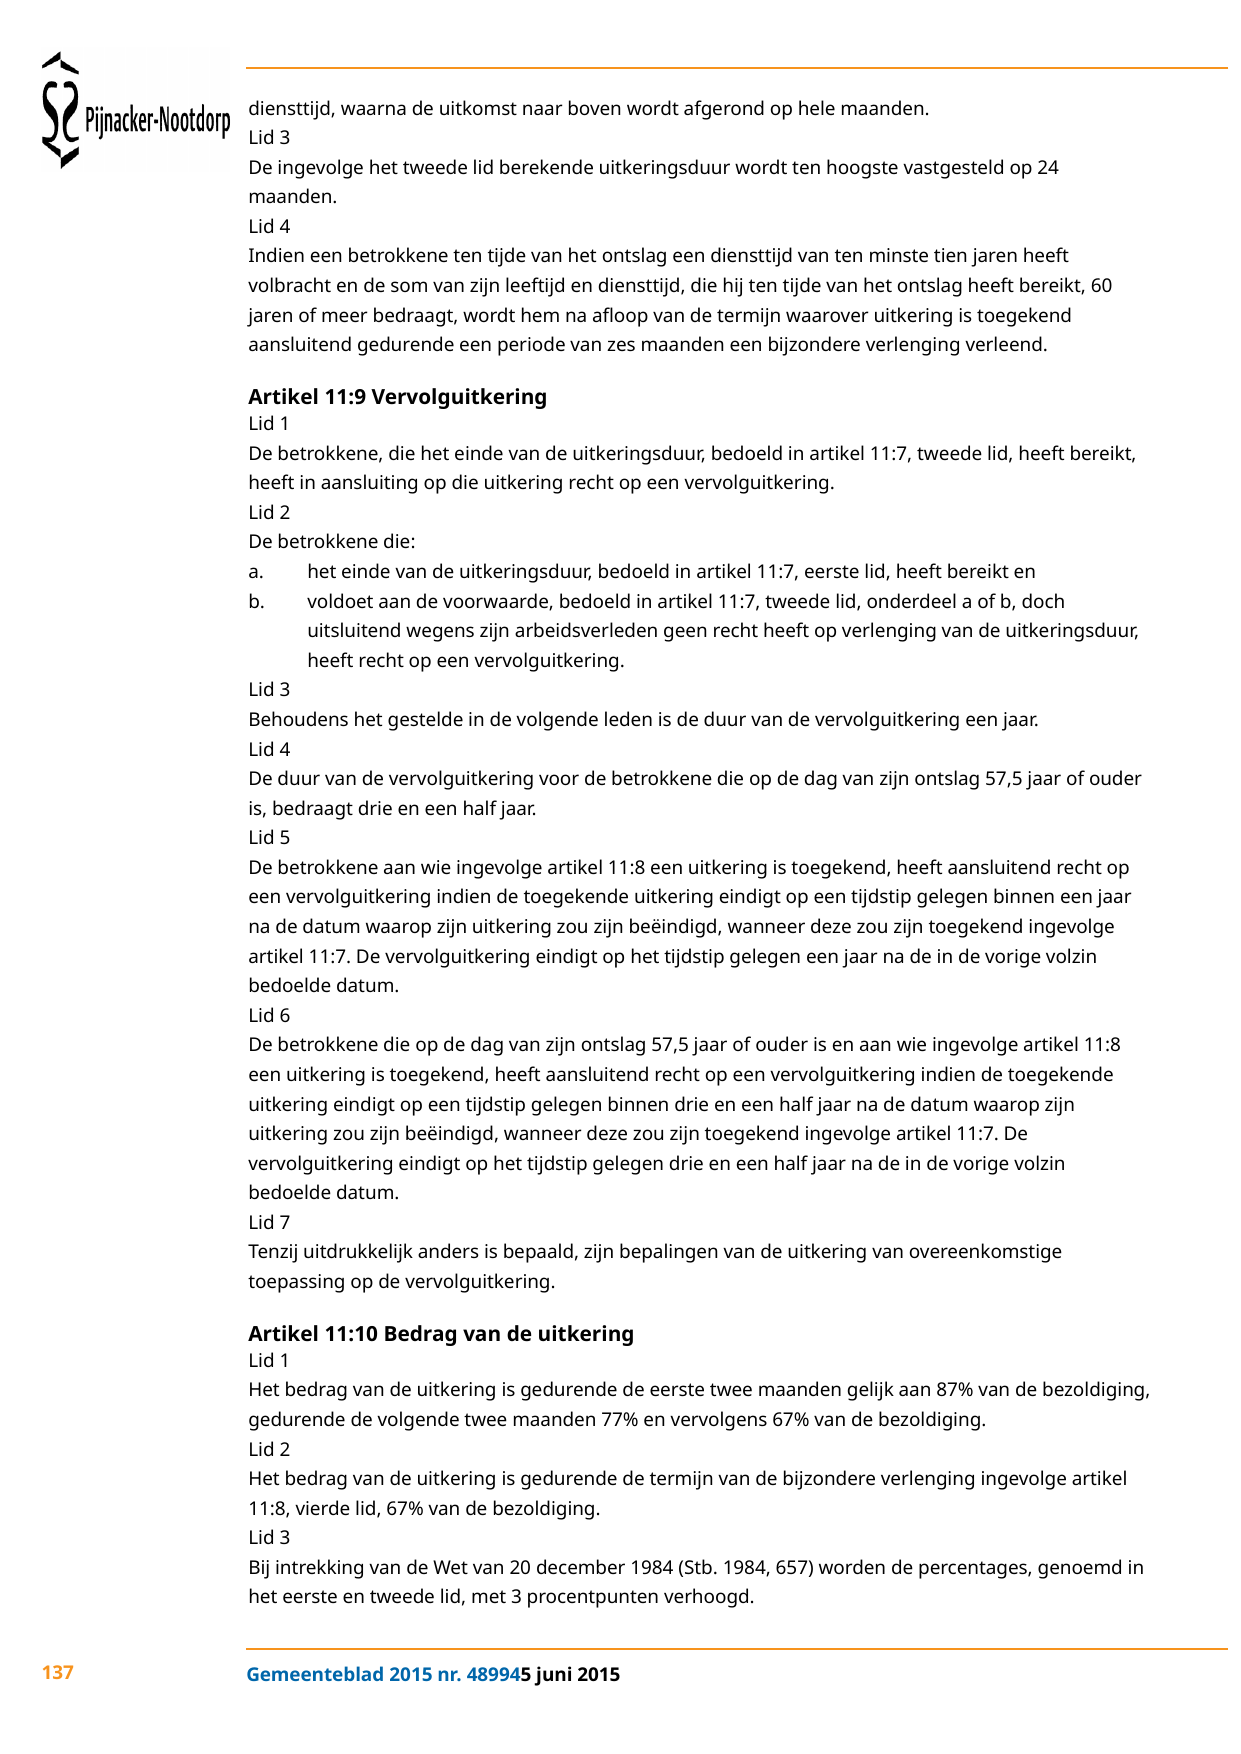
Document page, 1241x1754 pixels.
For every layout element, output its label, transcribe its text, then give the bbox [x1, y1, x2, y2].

text De betrokkene die op de dag van zijn ontslag 57,5 jaar of ouder is en aan wie ingevolge artikel 11:8 een uitkering is toegekend, heeft aansluitend recht op een vervolguitkering indien de toegekende uitkering eindigt op een tijdstip gelegen binnen drie en een half jaar na de datum waarop zijn uitkering zou zijn beëindigd, wanneer deze zou zijn toegekend ingevolge artikel 11:7. De vervolguitkering eindigt op het tijdstip gelegen drie en een half jaar na de in de vorige volzin bedoelde datum. [248, 1032, 1152, 1205]
text Indien een betrokkene ten tijde van het ontslag een diensttijd van ten minste tien jaren heeft volbracht en de som van zijn leeftijd en diensttijd, die hij ten tijde van het ontslag heeft bereikt, 60 jaren of meer bedraagt, wordt hem na afloop van de termijn waarover uitkering is toegekend aansluitend gedurende een periode van zes maanden een bijzondere verlenging verleend. [248, 243, 1152, 357]
text Tenzij uitdrukkelijk anders is bepaald, zijn bepalingen van de uitkering van overeenkomstige toepassing op de vervolguitkering. [248, 1239, 1152, 1294]
text Lid 1 [248, 1347, 1152, 1373]
text Het bedrag van de uitkering is gedurende de termijn van de bijzondere verlenging ingevolge artikel 11:8, vierde lid, 67% van de bezoldiging. [248, 1465, 1152, 1521]
text Lid 4 [248, 736, 1152, 761]
picture [41, 47, 231, 172]
list voldoet aan de voorwaarde, bedoeld in artikel 11:7, tweede lid, onderdeel a of b, doch uitsluitend wegens zijn arbeidsverleden geen recht heeft op verlenging van de uitkeringsduur, heeft recht op een vervolguitkering. [248, 588, 1152, 673]
text Lid 1 [248, 410, 1152, 436]
text De betrokkene aan wie ingevolge artikel 11:8 een uitkering is toegekend, heeft aansluitend recht op een vervolguitkering indien de toegekende uitkering eindigt op een tijdstip gelegen binnen een jaar na de datum waarop zijn uitkering zou zijn beëindigd, wanneer deze zou zijn toegekend ingevolge artikel 11:7. De vervolguitkering eindigt op het tijdstip gelegen een jaar na de in de vorige volzin bedoelde datum. [248, 854, 1152, 998]
text Artikel 11:9 Vervolguitkering [248, 382, 1152, 410]
text Lid 2 [248, 499, 1152, 525]
text Lid 3 [248, 1524, 1152, 1550]
text Artikel 11:10 Bedrag van de uitkering [248, 1319, 1152, 1347]
text Lid 2 [248, 1436, 1152, 1462]
text Lid 7 [248, 1209, 1152, 1235]
text De ingevolge het tweede lid berekende uitkeringsduur wordt ten hoogste vastgesteld op 24 maanden. [248, 154, 1152, 209]
text Lid 3 [248, 124, 1152, 150]
text Lid 3 [248, 677, 1152, 702]
text diensttijd, waarna de uitkomst naar boven wordt afgerond op hele maanden. [248, 95, 1152, 121]
text Bij intrekking van de Wet van 20 december 1984 (Stb. 1984, 657) worden de percentages, genoemd in het eerste en tweede lid, met 3 procentpunten verhoogd. [248, 1554, 1152, 1609]
list het einde van de uitkeringsduur, bedoeld in artikel 11:7, eerste lid, heeft bereikt en [248, 558, 1152, 584]
text De duur van de vervolguitkering voor de betrokkene die op de dag van zijn ontslag 57,5 jaar of ouder is, bedraagt drie en een half jaar. [248, 765, 1152, 821]
text De betrokkene die: [248, 529, 1152, 554]
text Lid 4 [248, 213, 1152, 239]
text De betrokkene, die het einde van de uitkeringsduur, bedoeld in artikel 11:7, tweede lid, heeft bereikt, heeft in aansluiting op die uitkering recht op een vervolguitkering. [248, 440, 1152, 495]
text Het bedrag van de uitkering is gedurende de eerste twee maanden gelijk aan 87% van de bezoldiging, gedurende de volgende twee maanden 77% en vervolgens 67% van de bezoldiging. [248, 1377, 1152, 1432]
text Lid 5 [248, 824, 1152, 850]
text Lid 6 [248, 1002, 1152, 1028]
text Behoudens het gestelde in de volgende leden is de duur van de vervolguitkering een jaar. [248, 706, 1152, 732]
